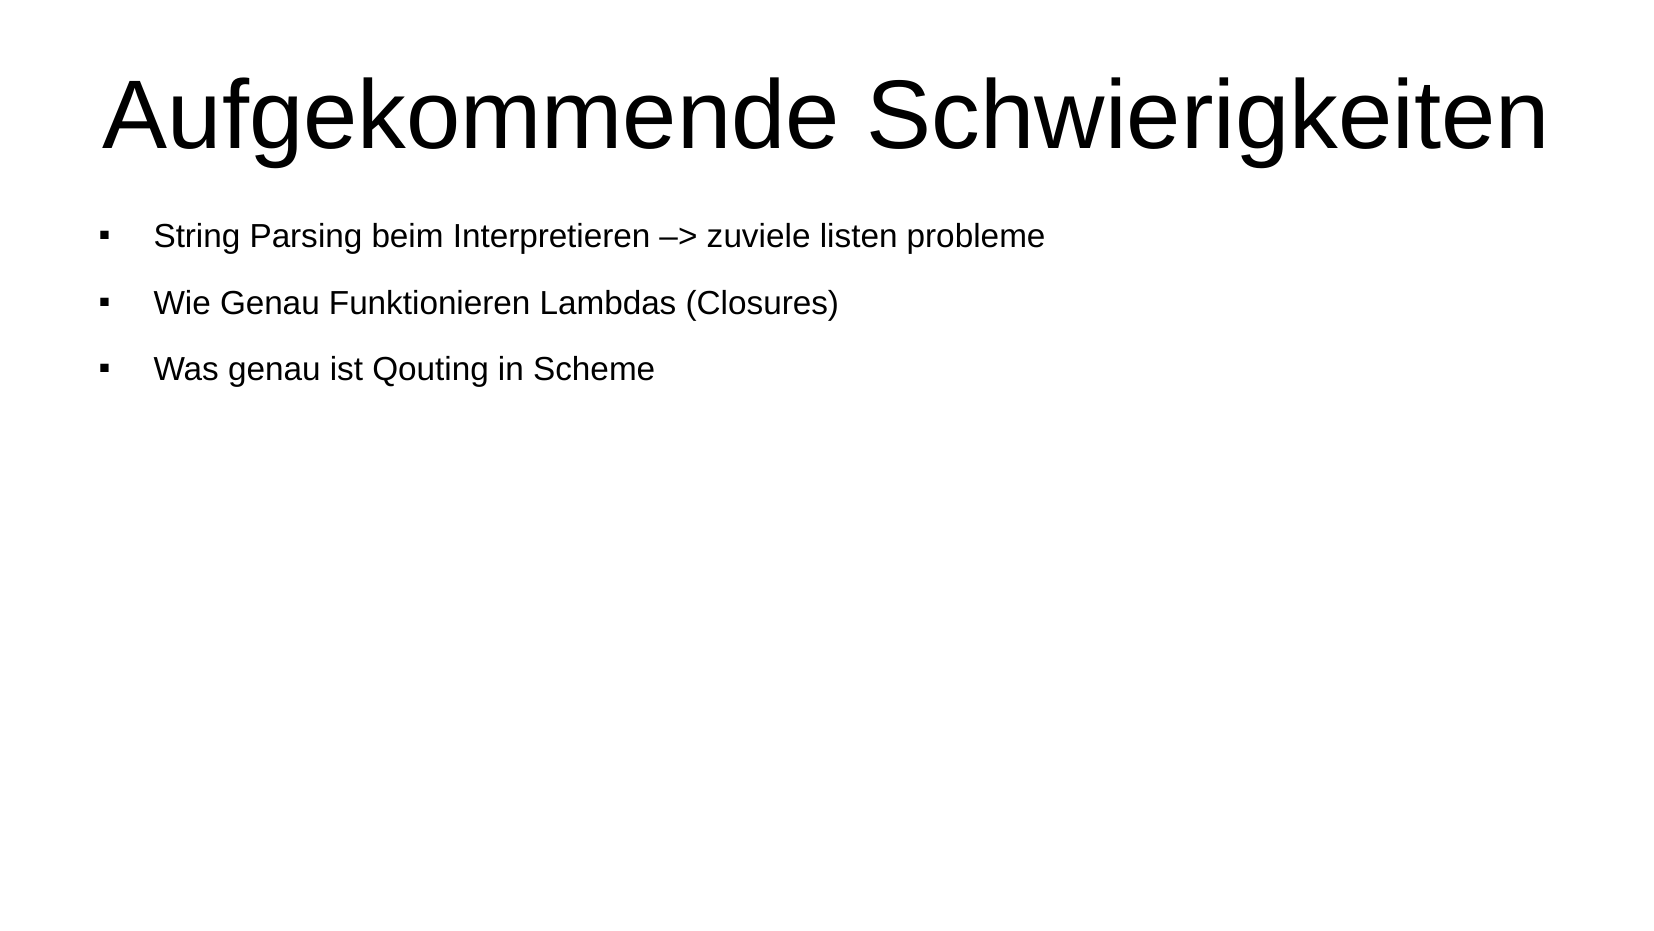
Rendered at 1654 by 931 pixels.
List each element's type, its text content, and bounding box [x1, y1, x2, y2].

list String Parsing beim Interpretieren –> zuviele listen probleme Wie Genau Funktionieren Lambdas (Closures) Was genau ist Qouting in Scheme [82, 217, 1571, 758]
title Aufgekommende Schwierigkeiten [82, 37, 1571, 193]
